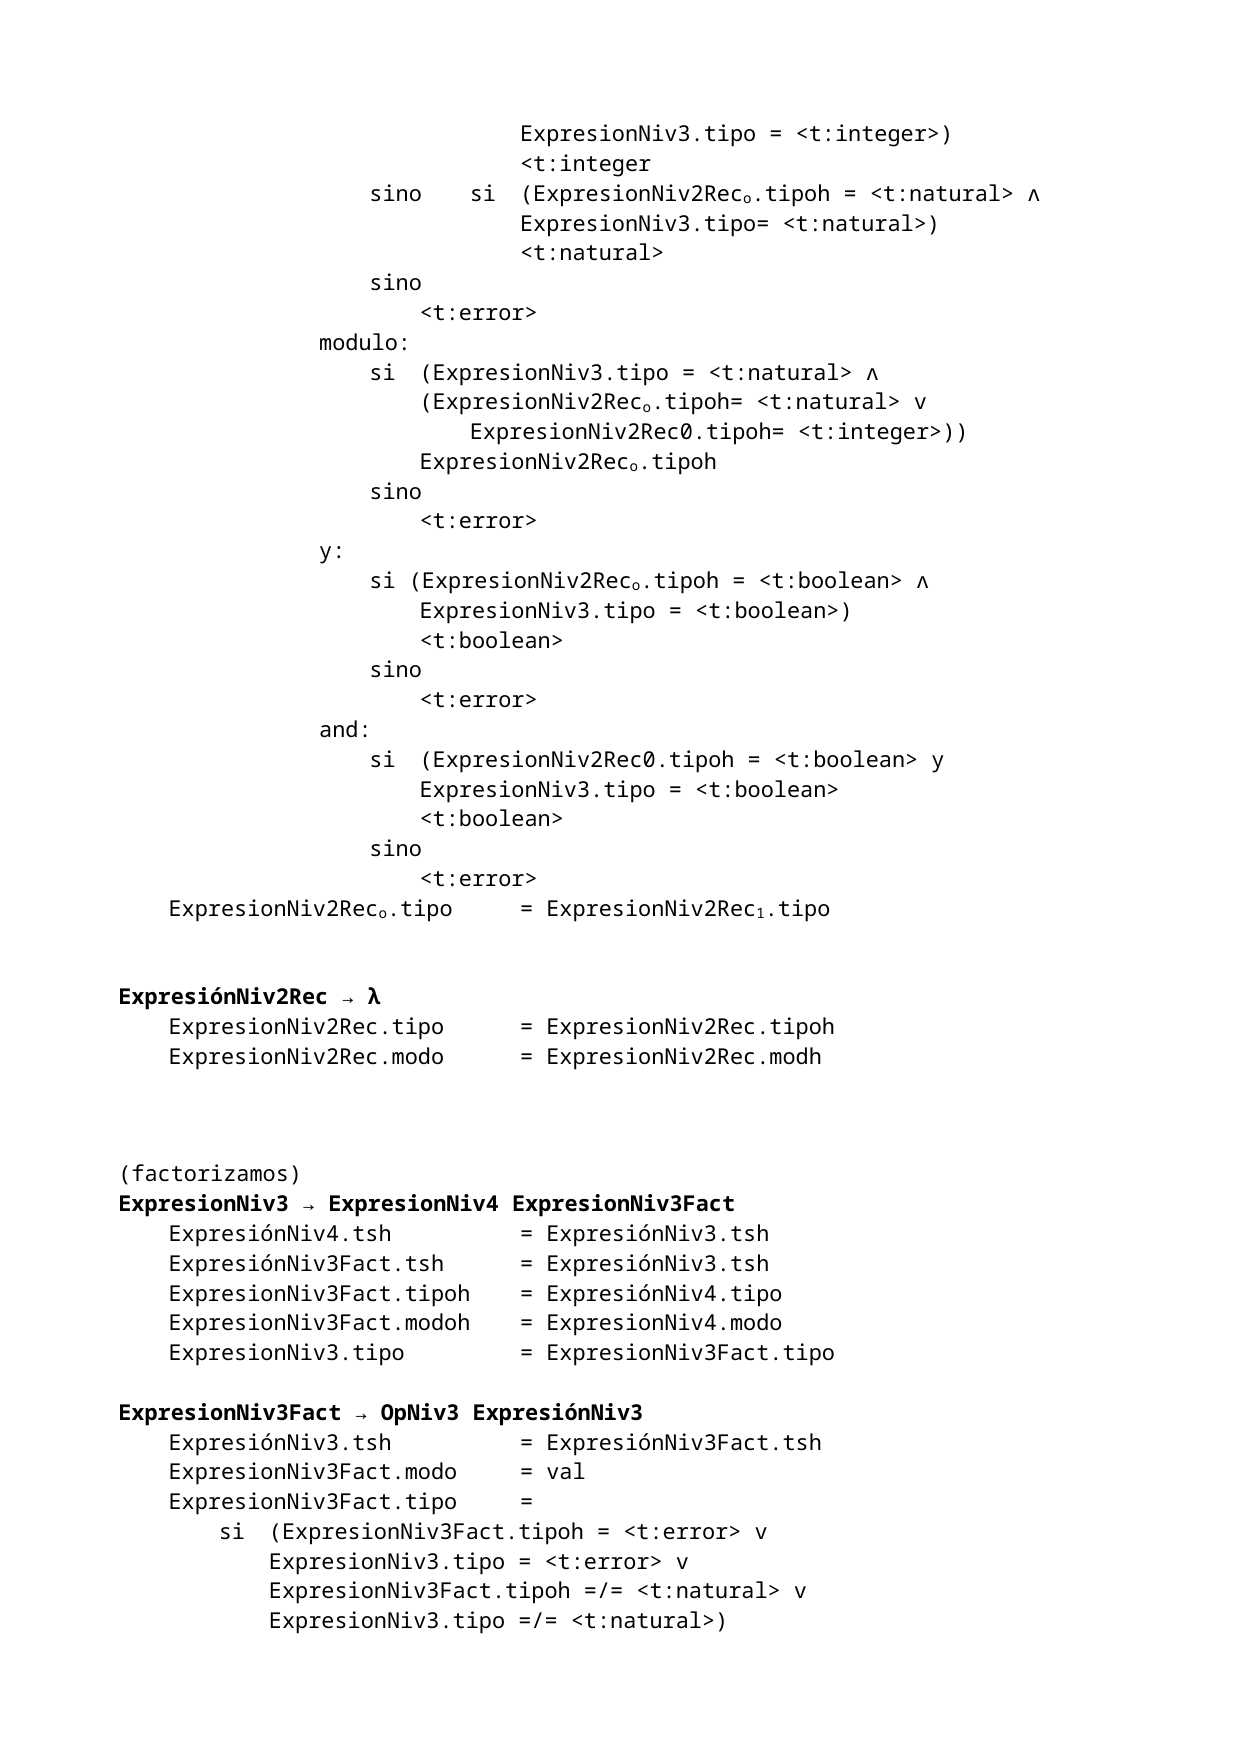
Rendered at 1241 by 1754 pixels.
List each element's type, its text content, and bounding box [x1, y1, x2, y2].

text si (ExpresionNiv3Fact.tipoh = <t:error> v [118, 1516, 1122, 1546]
text <t:boolean> [118, 624, 1122, 654]
text <t:error> [118, 505, 1122, 535]
text ExpresiónNiv3.tsh = ExpresiónNiv3Fact.tsh [118, 1427, 1122, 1456]
text <t:natural> [118, 237, 1122, 267]
text <t:error> [118, 297, 1122, 327]
text ExpresionNiv3 → ExpresionNiv4 ExpresionNiv3Fact [118, 1188, 1122, 1218]
text sino si (ExpresionNiv2Reco.tipoh = <t:natural> ᴧ ExpresionNiv3.tipo= <t:natural>) [118, 178, 1122, 237]
text ExpresiónNiv2Rec → λ [118, 981, 1122, 1011]
text <t:boolean> [118, 803, 1122, 833]
text sino [118, 267, 1122, 297]
text sino [118, 833, 1122, 863]
text ExpresionNiv3.tipo = ExpresionNiv3Fact.tipo [118, 1337, 1122, 1367]
text modulo: [118, 327, 1122, 356]
text and: [118, 714, 1122, 744]
text si (ExpresionNiv3.tipo = <t:natural> ᴧ [118, 356, 1122, 386]
text (factorizamos) [118, 1158, 1122, 1188]
text y: [118, 535, 1122, 565]
text ExpresionNiv3.tipo = <t:integer>) [118, 118, 1122, 148]
text ExpresiónNiv4.tsh = ExpresiónNiv3.tsh [118, 1218, 1122, 1248]
text ExpresionNiv2Reco.tipoh [118, 446, 1122, 476]
text ExpresionNiv3.tipo = <t:error> v [118, 1546, 1122, 1576]
text (ExpresionNiv2Reco.tipoh= <t:natural> v ExpresionNiv2Rec0.tipoh= <t:integer>)) [118, 386, 1122, 446]
text ExpresionNiv3Fact.modo = val [118, 1456, 1122, 1486]
text ExpresionNiv2Reco.tipo = ExpresionNiv2Rec1.tipo [118, 893, 1122, 922]
text ExpresionNiv3.tipo = <t:boolean> [118, 773, 1122, 803]
text si (ExpresionNiv2Rec0.tipoh = <t:boolean> y [118, 744, 1122, 773]
text ExpresiónNiv3Fact.tsh = ExpresiónNiv3.tsh [118, 1248, 1122, 1278]
text si (ExpresionNiv2Reco.tipoh = <t:boolean> ᴧ ExpresionNiv3.tipo = <t:boolean>) [118, 565, 1122, 624]
text sino [118, 476, 1122, 505]
text <t:integer [118, 148, 1122, 178]
text <t:error> [118, 684, 1122, 714]
text ExpresionNiv3Fact → OpNiv3 ExpresiónNiv3 [118, 1397, 1122, 1427]
text ExpresionNiv3Fact.tipoh = ExpresiónNiv4.tipo [118, 1278, 1122, 1307]
text ExpresionNiv3Fact.modoh = ExpresionNiv4.modo [118, 1307, 1122, 1337]
text ExpresionNiv2Rec.modo = ExpresionNiv2Rec.modh [118, 1041, 1122, 1070]
text <t:error> [118, 863, 1122, 893]
text ExpresionNiv2Rec.tipo = ExpresionNiv2Rec.tipoh [118, 1011, 1122, 1041]
text sino [118, 654, 1122, 684]
text ExpresionNiv3Fact.tipo = [118, 1486, 1122, 1516]
text ExpresionNiv3Fact.tipoh =/= <t:natural> v [118, 1576, 1122, 1605]
text ExpresionNiv3.tipo =/= <t:natural>) [118, 1605, 1122, 1635]
